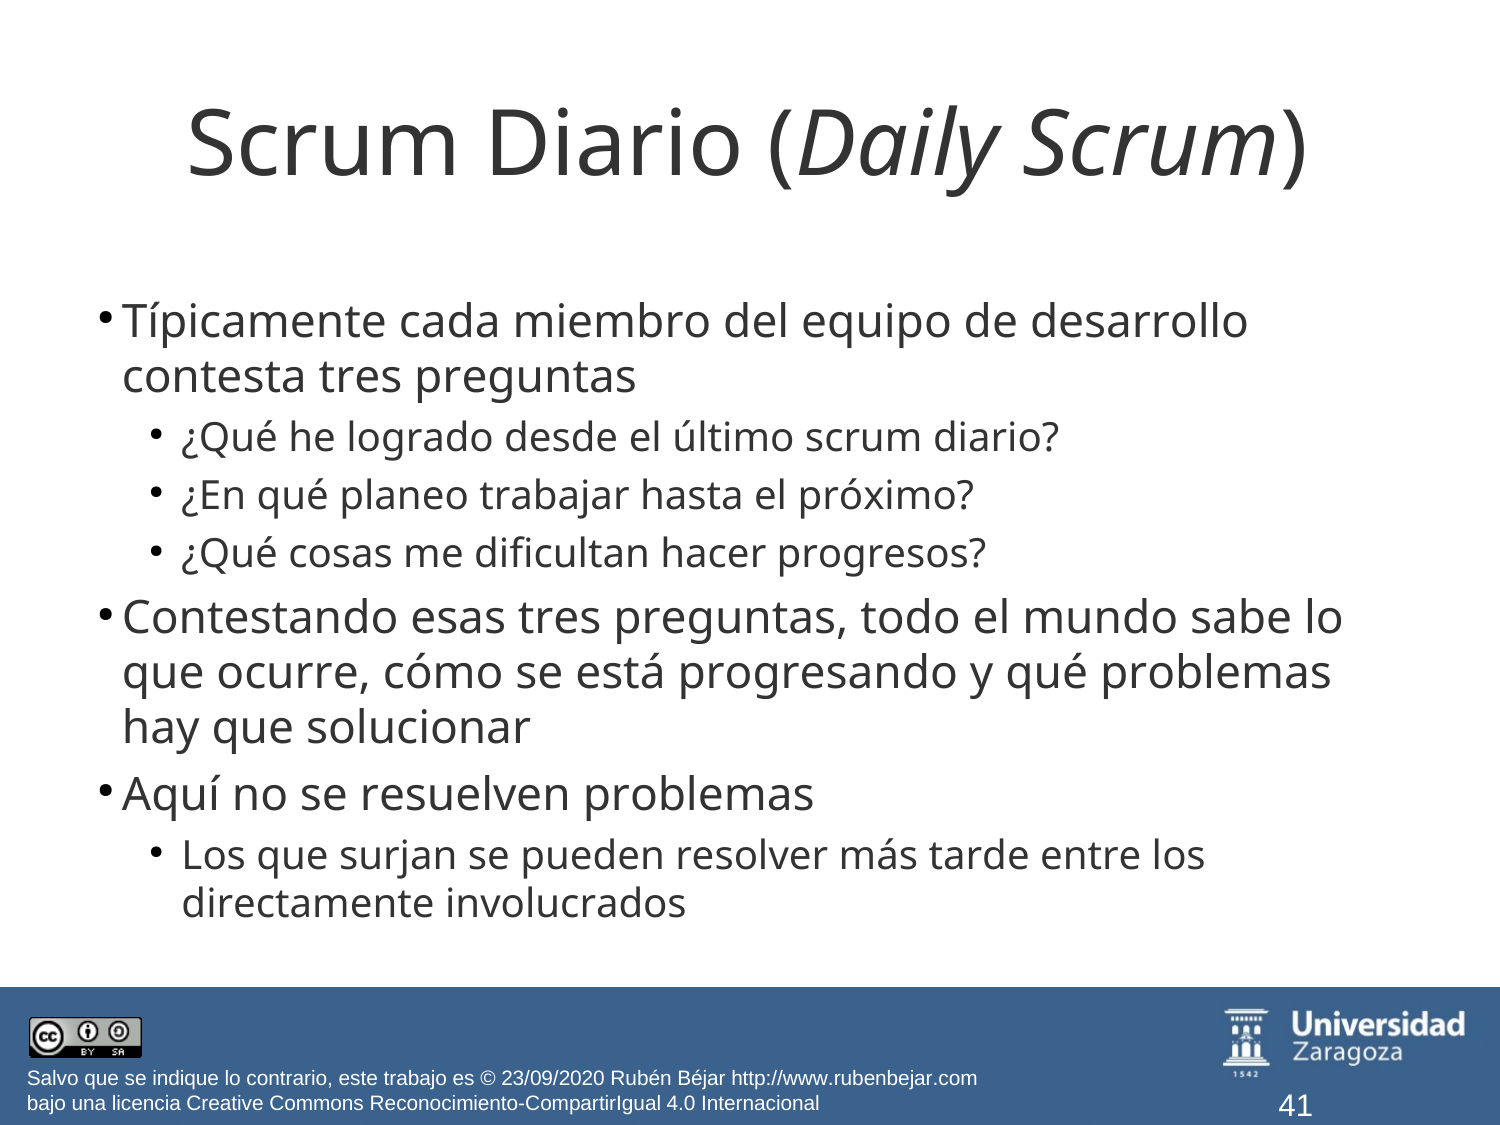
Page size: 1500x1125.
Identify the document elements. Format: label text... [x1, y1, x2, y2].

list Típicamente cada miembro del equipo de desarrollo contesta tres preguntas ¿Qué he logrado desde el último scrum diario? ¿En qué planeo trabajar hasta el próximo? ¿Qué cosas me dificultan hacer progresos? Contestando esas tres preguntas, todo el mundo sabe lo que ocurre, cómo se está progresando y qué problemas hay que solucionar Aquí no se resuelven problemas Los que surjan se pueden resolver más tarde entre los directamente involucrados [82, 283, 1418, 936]
picture [0, 987, 1500, 1125]
title Scrum Diario (Daily Scrum) [74, 21, 1420, 257]
